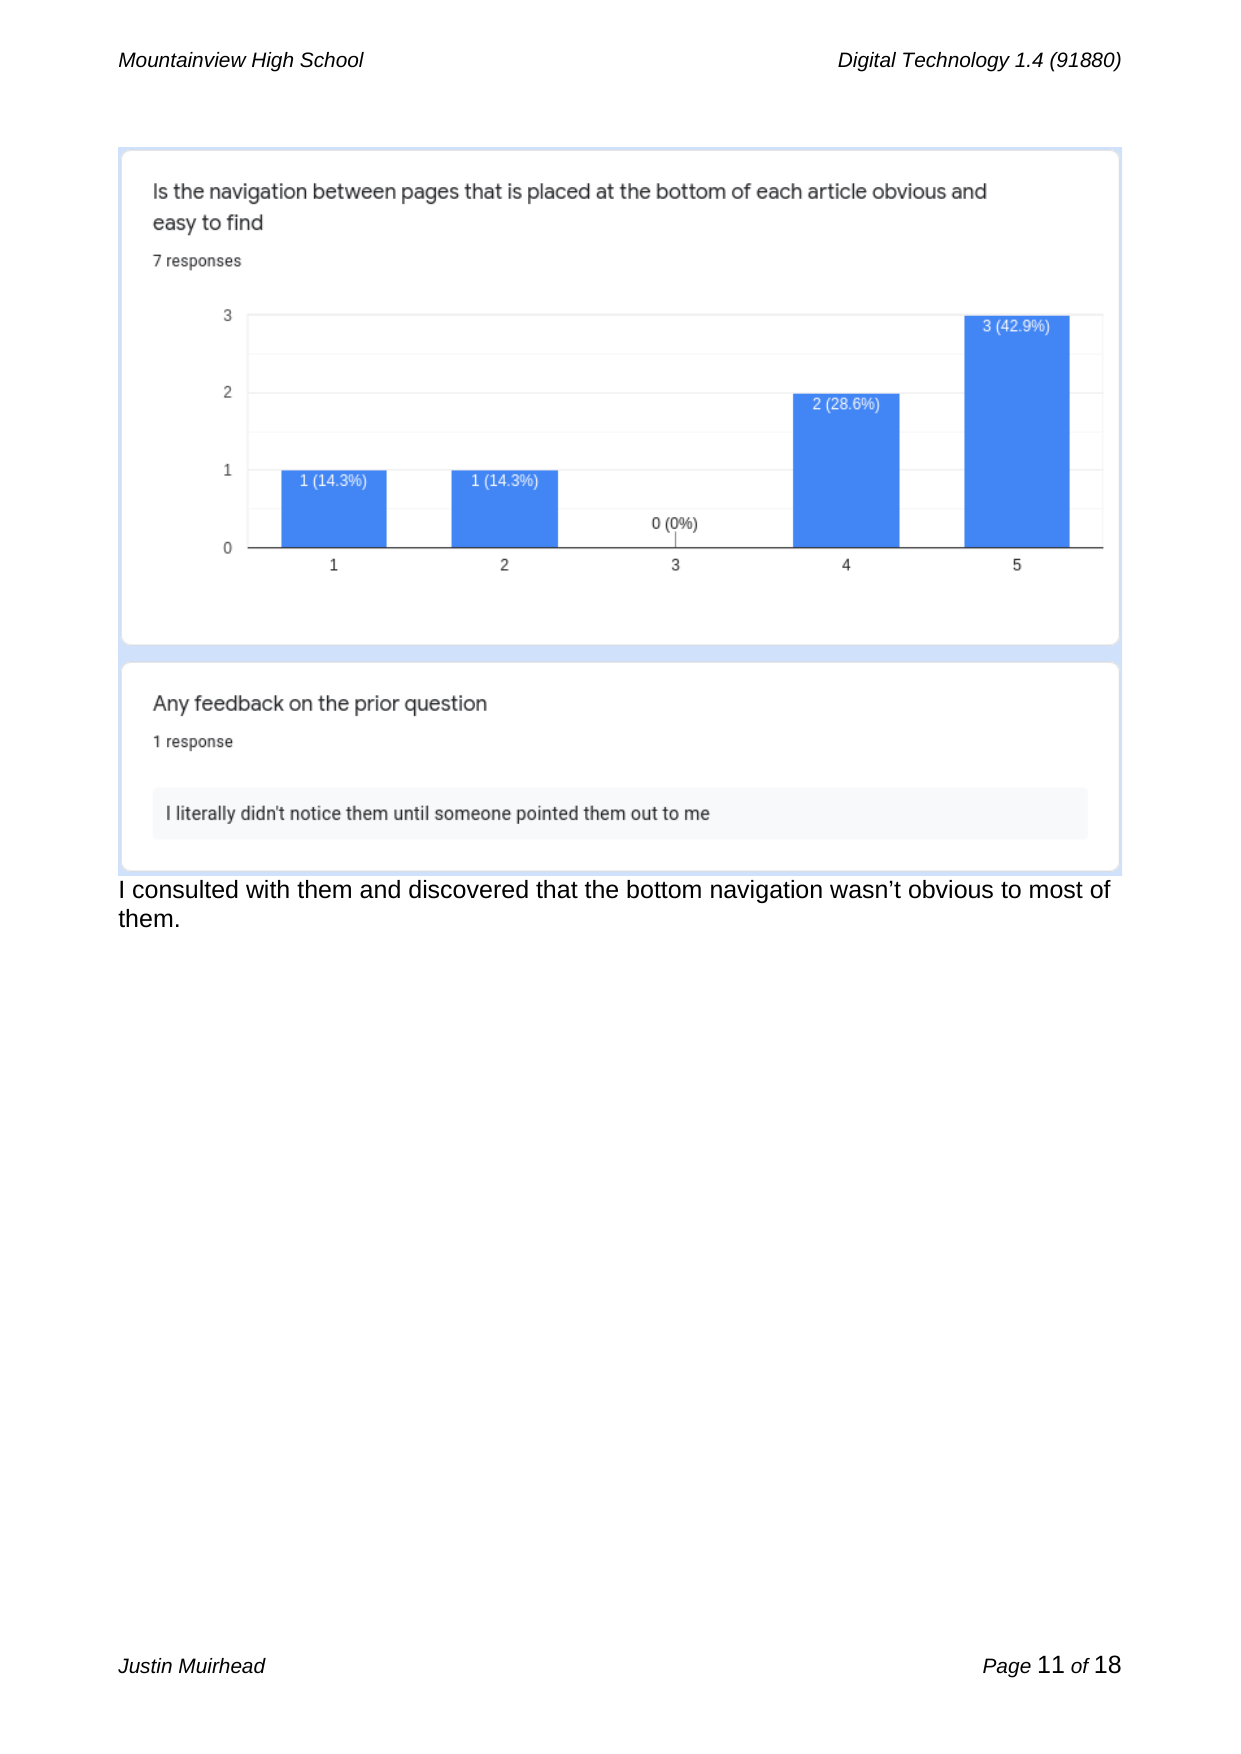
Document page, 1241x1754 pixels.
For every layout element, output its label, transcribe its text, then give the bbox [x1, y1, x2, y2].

picture [118, 147, 1123, 876]
text I consulted with them and discovered that the bottom navigation wasn’t obvious to most of them. [118, 876, 1122, 933]
